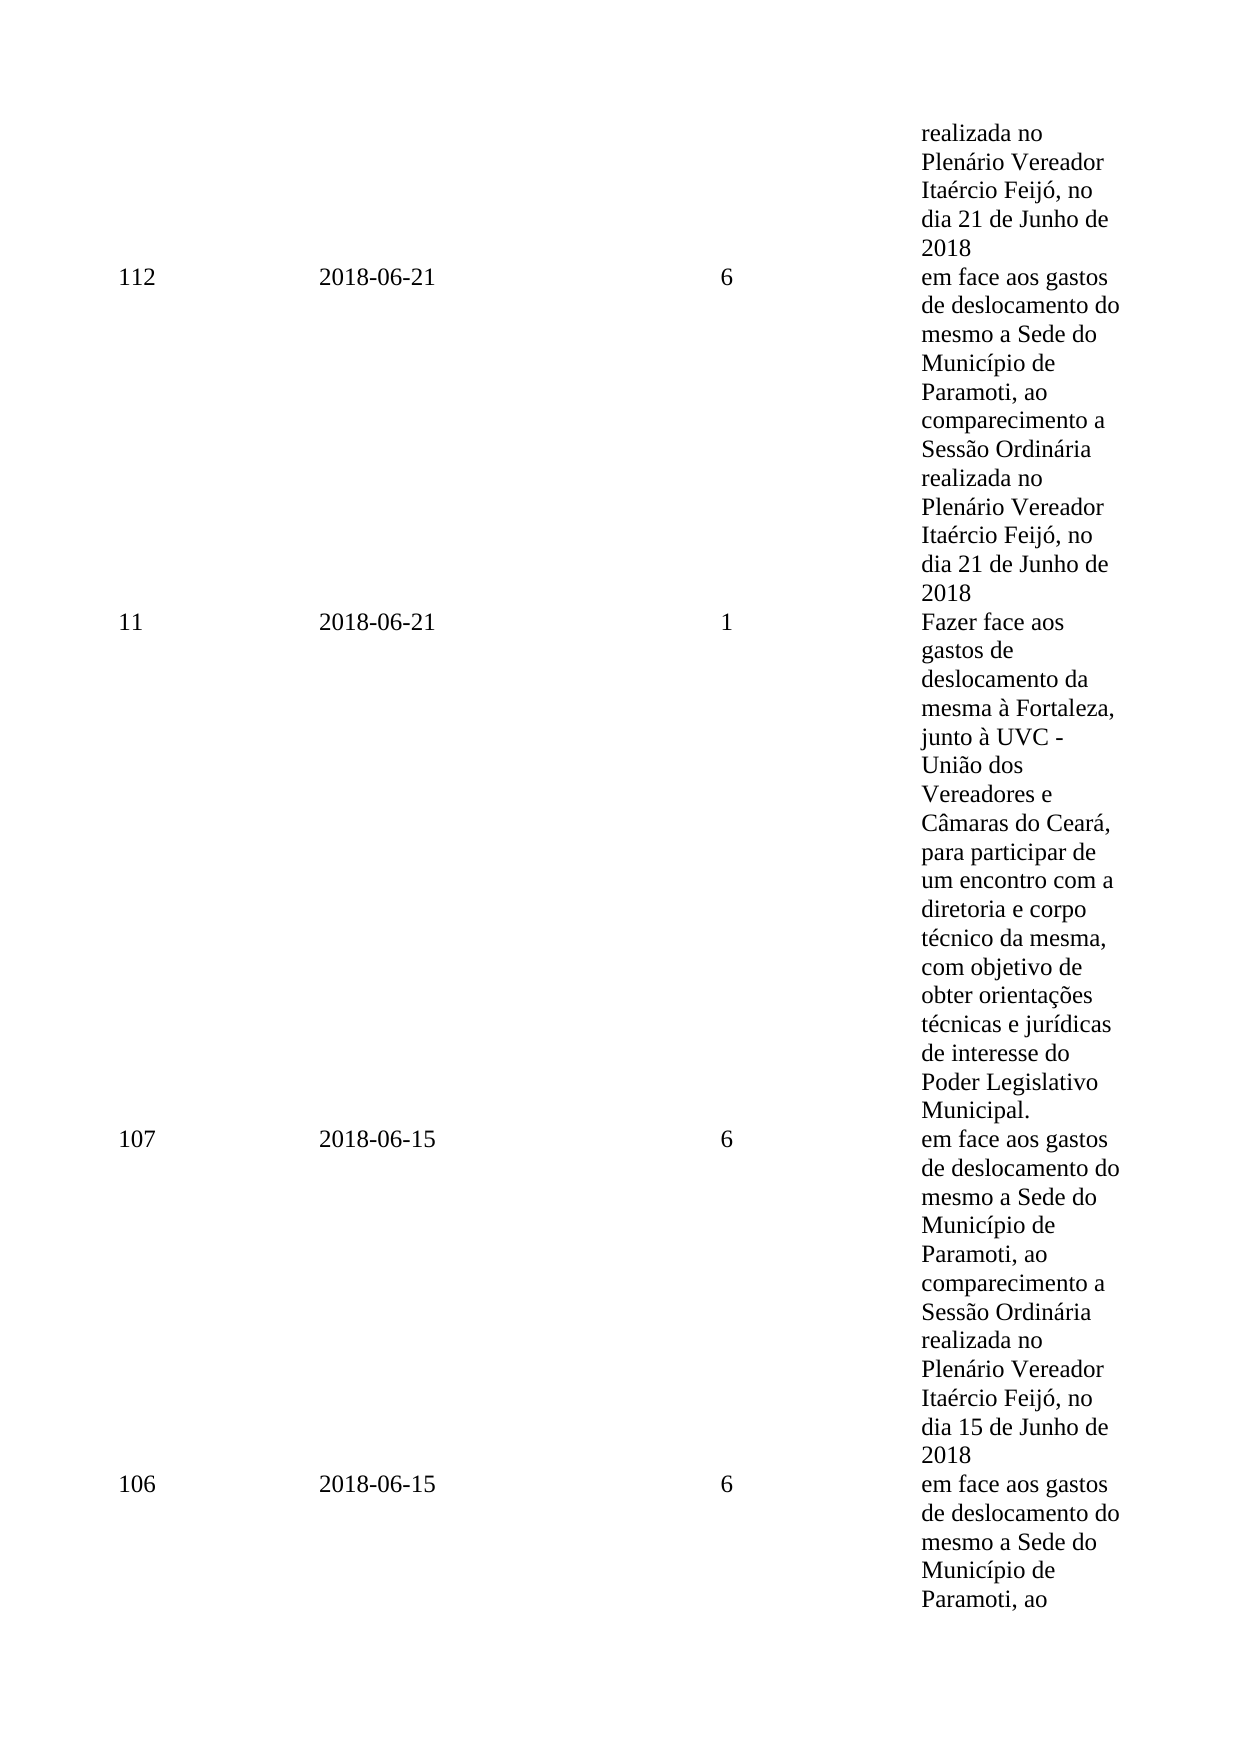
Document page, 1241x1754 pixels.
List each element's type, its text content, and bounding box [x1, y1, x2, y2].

table_cell [520, 262, 720, 607]
table_cell [520, 607, 720, 1124]
table_cell Fazer face aos gastos de deslocamento da mesma à Fortaleza, junto à UVC - União dos Vereadores e Câmaras do Ceará, para participar de um encontro com a diretoria e corpo técnico da mesma, com objetivo de obter orientações técnicas e jurídicas de interesse do Poder Legislativo Municipal. [921, 607, 1122, 1124]
table_cell [118, 118, 319, 262]
table_cell 112 [118, 262, 319, 607]
table_cell 1 [720, 607, 921, 1124]
table_cell [720, 118, 921, 262]
table_cell [520, 118, 720, 262]
table_cell [520, 1469, 720, 1613]
table_cell em face aos gastos de deslocamento do mesmo a Sede do Município de Paramoti, ao comparecimento a Sessão Ordinária realizada no Plenário Vereador Itaércio Feijó, no dia 15 de Junho de 2018 [921, 1124, 1122, 1469]
table_cell em face aos gastos de deslocamento do mesmo a Sede do Município de Paramoti, ao comparecimento a Sessão Ordinária realizada no Plenário Vereador Itaércio Feijó, no dia 21 de Junho de 2018 [921, 262, 1122, 607]
table_cell 2018-06-15 [319, 1469, 519, 1613]
table_cell 2018-06-21 [319, 262, 519, 607]
table_cell 106 [118, 1469, 319, 1613]
table_cell 11 [118, 607, 319, 1124]
table_cell em face aos gastos de deslocamento do mesmo a Sede do Município de Paramoti, ao [921, 1469, 1122, 1613]
table_cell 6 [720, 262, 921, 607]
table_cell 2018-06-21 [319, 607, 519, 1124]
table_cell 107 [118, 1124, 319, 1469]
table_cell 2018-06-15 [319, 1124, 519, 1469]
table_cell realizada no Plenário Vereador Itaércio Feijó, no dia 21 de Junho de 2018 [921, 118, 1122, 262]
table_cell [520, 1124, 720, 1469]
table_cell 6 [720, 1469, 921, 1613]
table_cell [319, 118, 519, 262]
table_cell 6 [720, 1124, 921, 1469]
